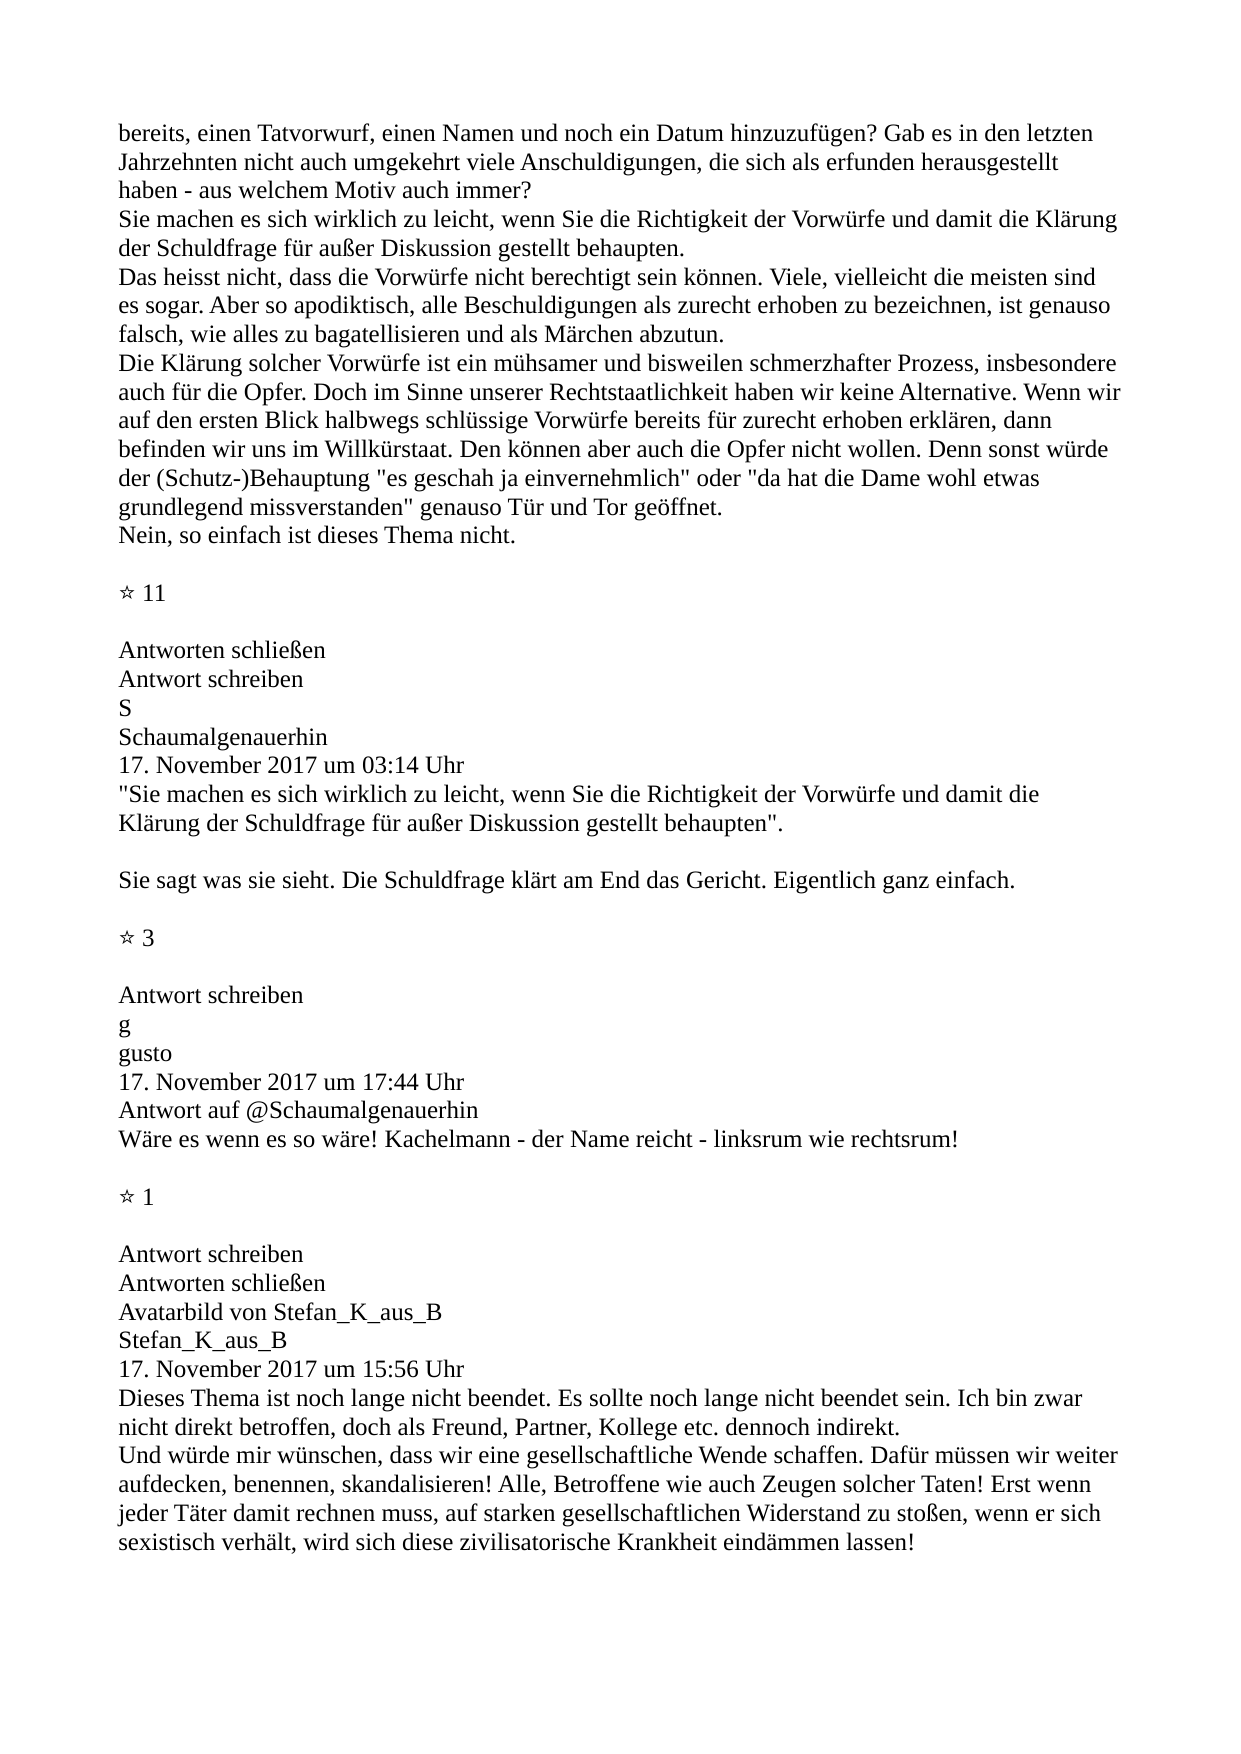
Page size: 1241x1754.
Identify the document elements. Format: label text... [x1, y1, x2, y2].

text Wäre es wenn es so wäre! Kachelmann - der Name reicht - linksrum wie rechtsrum! [118, 1124, 1122, 1153]
text Stefan_K_aus_B [118, 1326, 1122, 1354]
text Antwort schreiben [118, 1239, 1122, 1268]
text Antwort auf @Schaumalgenauerhin [118, 1096, 1122, 1124]
text ⭐️ 11 [118, 578, 1122, 607]
text Antwort schreiben [118, 981, 1122, 1009]
text Antworten schließen [118, 1268, 1122, 1297]
text S [118, 693, 1122, 722]
text 17. November 2017 um 03:14 Uhr [118, 751, 1122, 779]
text Die Klärung solcher Vorwürfe ist ein mühsamer und bisweilen schmerzhafter Prozess, insbesondere auch für die Opfer. Doch im Sinne unserer Rechtstaatlichkeit haben wir keine Alternative. Wenn wir auf den ersten Blick halbwegs schlüssige Vorwürfe bereits für zurecht erhoben erklären, dann befinden wir uns im Willkürstaat. Den können aber auch die Opfer nicht wollen. Denn sonst würde der (Schutz-)Behauptung "es geschah ja einvernehmlich" oder "da hat die Dame wohl etwas grundlegend missverstanden" genauso Tür und Tor geöffnet. [118, 348, 1122, 521]
text bereits, einen Tatvorwurf, einen Namen und noch ein Datum hinzuzufügen? Gab es in den letzten Jahrzehnten nicht auch umgekehrt viele Anschuldigungen, die sich als erfunden herausgestellt haben - aus welchem Motiv auch immer? [118, 118, 1122, 204]
text 17. November 2017 um 15:56 Uhr [118, 1354, 1122, 1383]
text "Sie machen es sich wirklich zu leicht, wenn Sie die Richtigkeit der Vorwürfe und damit die Klärung der Schuldfrage für außer Diskussion gestellt behaupten". [118, 779, 1122, 837]
text Dieses Thema ist noch lange nicht beendet. Es sollte noch lange nicht beendet sein. Ich bin zwar nicht direkt betroffen, doch als Freund, Partner, Kollege etc. dennoch indirekt. [118, 1383, 1122, 1441]
text Und würde mir wünschen, dass wir eine gesellschaftliche Wende schaffen. Dafür müssen wir weiter aufdecken, benennen, skandalisieren! Alle, Betroffene wie auch Zeugen solcher Taten! Erst wenn jeder Täter damit rechnen muss, auf starken gesellschaftlichen Widerstand zu stoßen, wenn er sich sexistisch verhält, wird sich diese zivilisatorische Krankheit eindämmen lassen! [118, 1441, 1122, 1556]
text Sie sagt was sie sieht. Die Schuldfrage klärt am End das Gericht. Eigentlich ganz einfach. [118, 866, 1122, 894]
text g [118, 1009, 1122, 1038]
text Nein, so einfach ist dieses Thema nicht. [118, 521, 1122, 549]
text Das heisst nicht, dass die Vorwürfe nicht berechtigt sein können. Viele, vielleicht die meisten sind es sogar. Aber so apodiktisch, alle Beschuldigungen als zurecht erhoben zu bezeichnen, ist genauso falsch, wie alles zu bagatellisieren und als Märchen abzutun. [118, 262, 1122, 348]
text Sie machen es sich wirklich zu leicht, wenn Sie die Richtigkeit der Vorwürfe und damit die Klärung der Schuldfrage für außer Diskussion gestellt behaupten. [118, 204, 1122, 262]
text Antwort schreiben [118, 664, 1122, 693]
text ⭐️ 3 [118, 923, 1122, 952]
text Schaumalgenauerhin [118, 722, 1122, 751]
text ⭐️ 1 [118, 1182, 1122, 1211]
text gusto [118, 1038, 1122, 1067]
text Avatarbild von Stefan_K_aus_B [118, 1297, 1122, 1326]
text 17. November 2017 um 17:44 Uhr [118, 1067, 1122, 1096]
text Antworten schließen [118, 636, 1122, 664]
